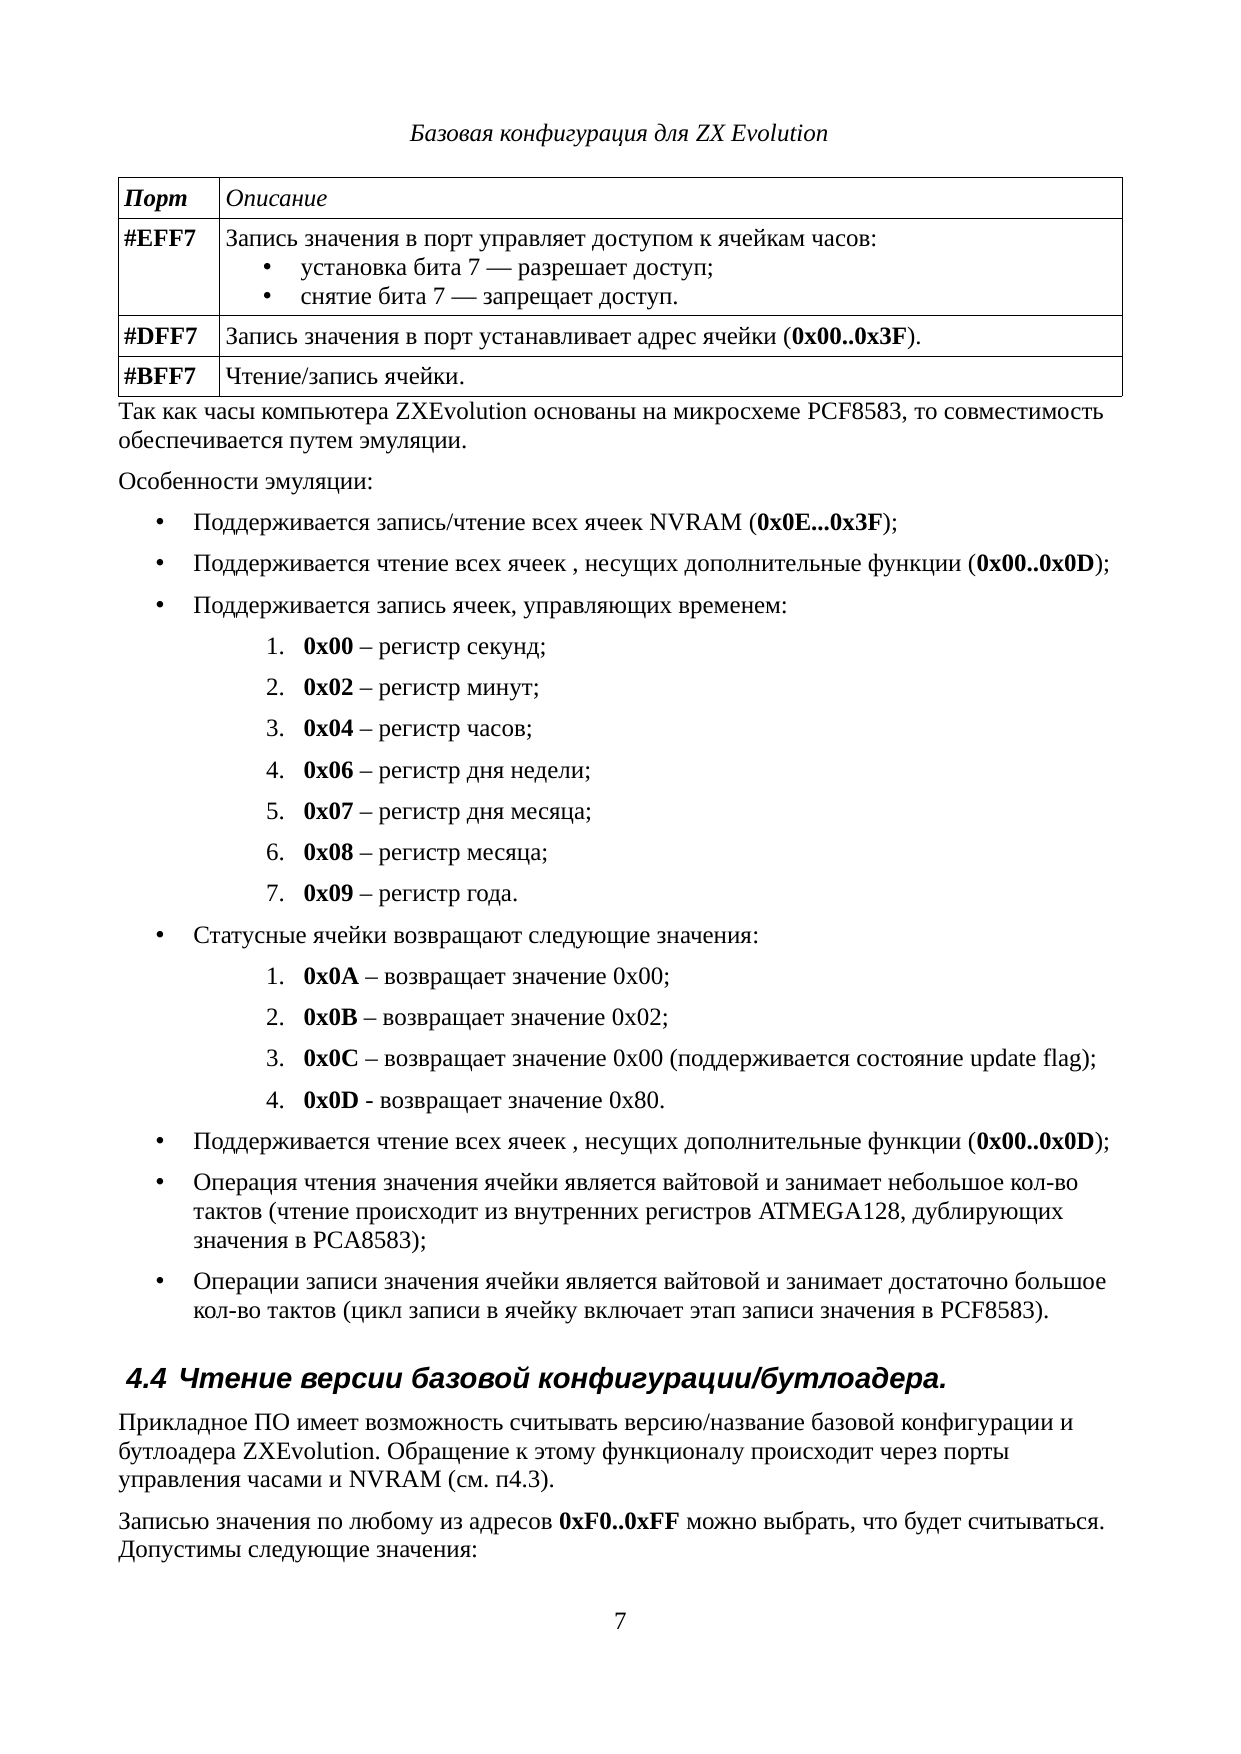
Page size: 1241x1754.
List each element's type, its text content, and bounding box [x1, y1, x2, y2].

table_cell Запись значения в порт управляет доступом к ячейкам часов: установка бита 7 — разрешает доступ; снятие бита 7 — запрещает доступ. [220, 219, 1122, 315]
list 0x09 – регистр года. [266, 878, 1122, 907]
list 0x0C – возвращает значение 0x00 (поддерживается состояние update flag); [266, 1043, 1122, 1072]
list Поддерживается чтение всех ячеек , несущих дополнительные функции (0x00..0x0D); [156, 1126, 1122, 1155]
table_header Порт [119, 178, 219, 217]
list Операция чтения значения ячейки является вайтовой и занимает небольшое кол-во тактов (чтение происходит из внутренних регистров ATMEGA128, дублирующих значения в PCА8583); [156, 1167, 1122, 1253]
table_header Описание [220, 178, 1122, 217]
table_cell Чтение/запись ячейки. [220, 357, 1122, 396]
text Так как часы компьютера ZXEvolution основаны на микросхеме PCF8583, то совместимость обеспечивается путем эмуляции. [118, 397, 1122, 453]
list 0x07 – регистр дня месяца; [266, 796, 1122, 825]
list 0x08 – регистр месяца; [266, 837, 1122, 866]
text Особенности эмуляции: [118, 466, 1122, 495]
list Поддерживается запись/чтение всех ячеек NVRAM (0x0E...0x3F); [156, 507, 1122, 536]
text Записью значения по любому из адресов 0xF0..0xFF можно выбрать, что будет считываться. Допустимы следующие значения: [118, 1506, 1122, 1563]
list 0x0A – возвращает значение 0x00; [266, 961, 1122, 990]
table_cell Запись значения в порт устанавливает адрес ячейки (0x00..0x3F). [220, 316, 1122, 356]
list 0x02 – регистр минут; [266, 672, 1122, 701]
list Поддерживается чтение всех ячеек , несущих дополнительные функции (0x00..0x0D); [156, 548, 1122, 577]
list 0x06 – регистр дня недели; [266, 755, 1122, 783]
list 0x0B – возвращает значение 0x02; [266, 1002, 1122, 1031]
list Поддерживается запись ячеек, управляющих временем: [156, 590, 1122, 618]
table_cell #EFF7 [119, 219, 219, 315]
list 0x00 – регистр секунд; [266, 631, 1122, 660]
list Статусные ячейки возвращают следующие значения: [156, 920, 1122, 948]
list 0x0D - возвращает значение 0x80. [266, 1085, 1122, 1113]
table_cell #DFF7 [119, 316, 219, 356]
subtitle Чтение версии базовой конфигурации/бутлоадера. [118, 1361, 1122, 1394]
list 0x04 – регистр часов; [266, 713, 1122, 742]
table_cell #BFF7 [119, 357, 219, 396]
text Прикладное ПО имеет возможность считывать версию/название базовой конфигурации и бутлоадера ZXEvolution. Обращение к этому функционалу происходит через порты управления часами и NVRAM (см. п4.3). [118, 1407, 1122, 1493]
list Операции записи значения ячейки является вайтовой и занимает достаточно большое кол-во тактов (цикл записи в ячейку включает этап записи значения в PCF8583). [156, 1266, 1122, 1323]
